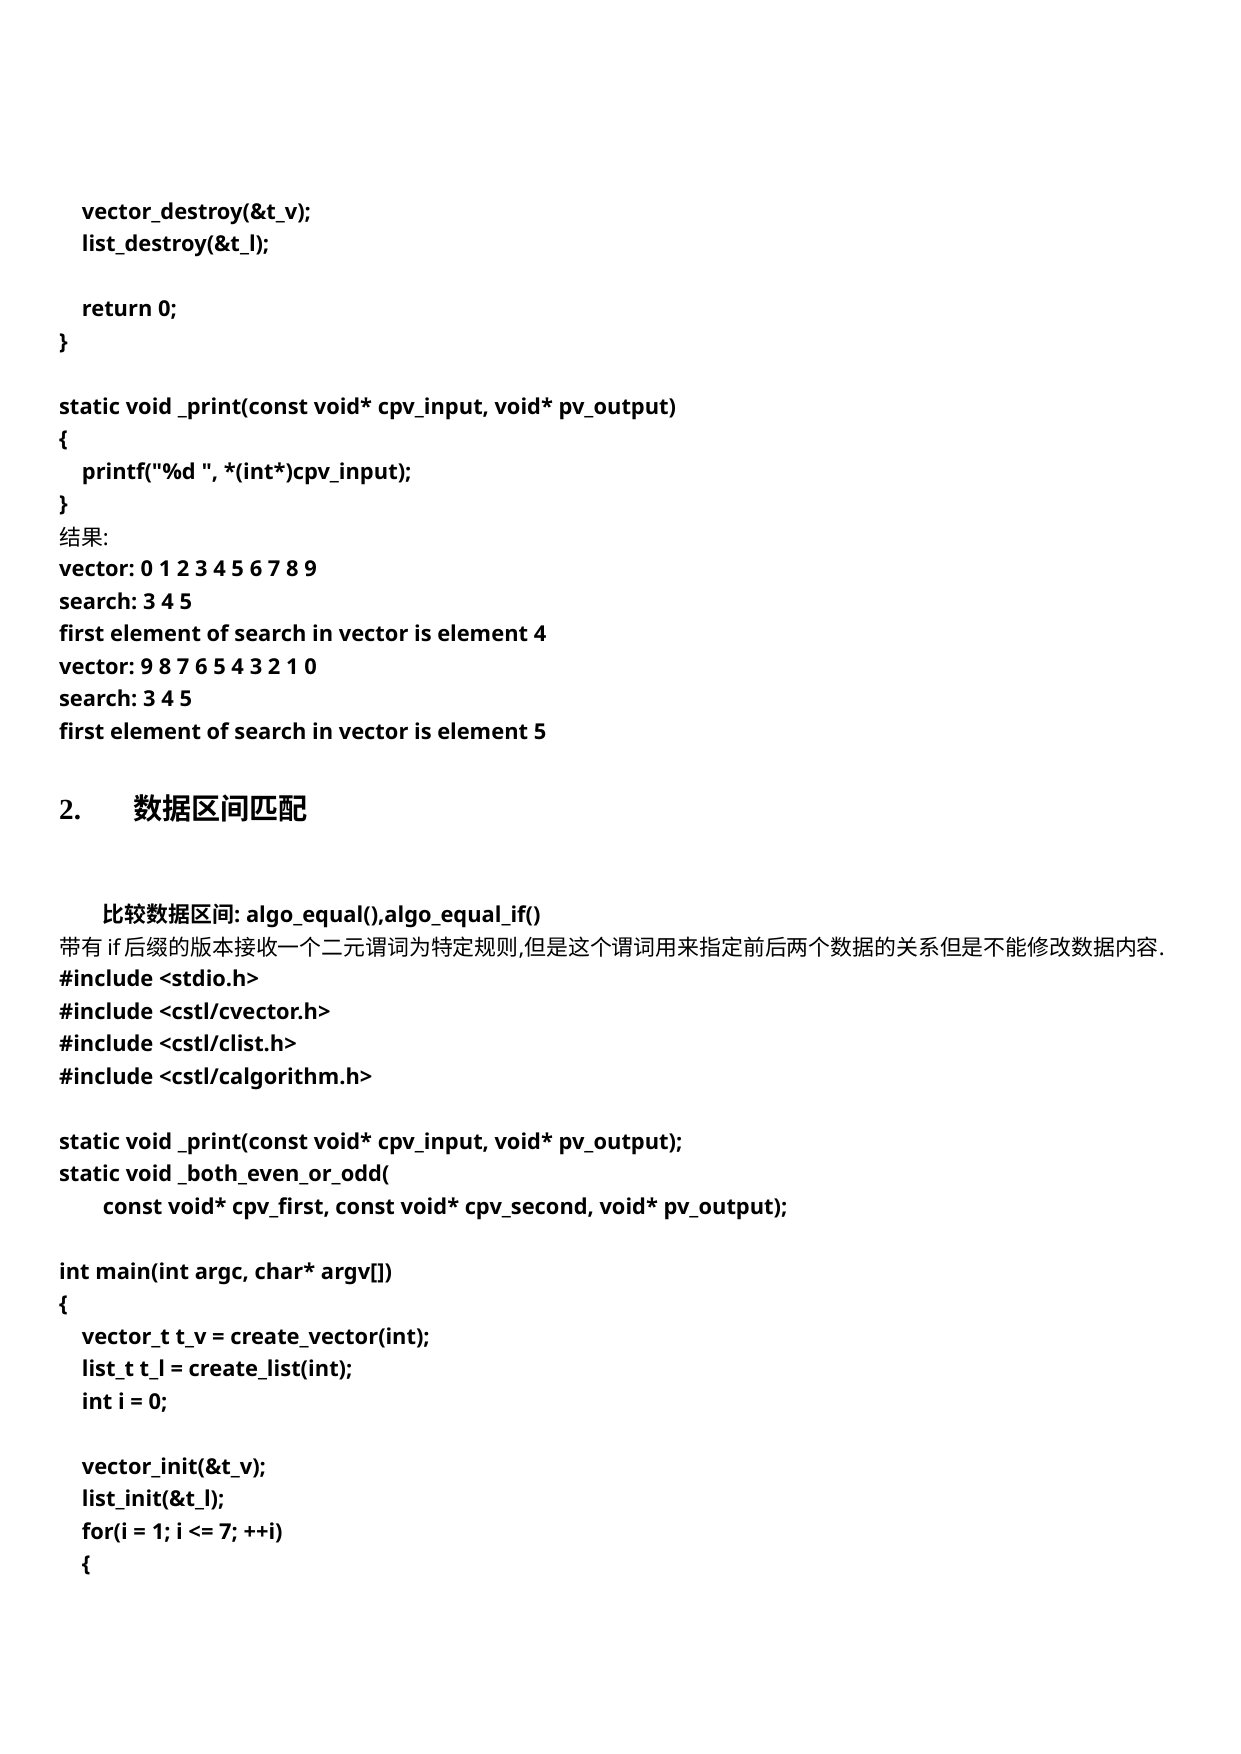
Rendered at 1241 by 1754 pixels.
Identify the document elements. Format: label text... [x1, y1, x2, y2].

text vector_destroy(&t_v); [59, 194, 1181, 227]
text 结果: [59, 519, 1181, 552]
text first element of search in vector is element 4 [59, 617, 1181, 649]
subtitle 数据区间匹配 [59, 774, 1181, 839]
text const void* cpv_first, const void* cpv_second, void* pv_output); [59, 1189, 1181, 1222]
text 带有if后缀的版本接收一个二元谓词为特定规则,但是这个谓词用来指定前后两个数据的关系但是不能修改数据内容. [59, 929, 1181, 962]
text vector_init(&t_v); [59, 1449, 1181, 1482]
text int main(int argc, char* argv[]) [59, 1254, 1181, 1287]
text list_init(&t_l); [59, 1482, 1181, 1514]
text vector: 0 1 2 3 4 5 6 7 8 9 [59, 552, 1181, 584]
text int i = 0; [59, 1384, 1181, 1417]
text list_destroy(&t_l); [59, 227, 1181, 259]
text search: 3 4 5 [59, 584, 1181, 617]
text static void _both_even_or_odd( [59, 1157, 1181, 1189]
text #include <stdio.h> [59, 962, 1181, 994]
text } [59, 324, 1181, 357]
text 比较数据区间: algo_equal(),algo_equal_if() [59, 897, 1181, 929]
text printf("%d ", *(int*)cpv_input); [59, 454, 1181, 487]
text vector_t t_v = create_vector(int); [59, 1319, 1181, 1352]
text #include <cstl/cvector.h> [59, 994, 1181, 1027]
text search: 3 4 5 [59, 682, 1181, 714]
text { [59, 422, 1181, 454]
text { [59, 1547, 1181, 1579]
text first element of search in vector is element 5 [59, 714, 1181, 747]
text #include <cstl/clist.h> [59, 1027, 1181, 1059]
text { [59, 1287, 1181, 1319]
text list_t t_l = create_list(int); [59, 1352, 1181, 1384]
text static void _print(const void* cpv_input, void* pv_output) [59, 389, 1181, 422]
text } [59, 487, 1181, 519]
text for(i = 1; i <= 7; ++i) [59, 1514, 1181, 1547]
text #include <cstl/calgorithm.h> [59, 1059, 1181, 1092]
text return 0; [59, 292, 1181, 324]
text vector: 9 8 7 6 5 4 3 2 1 0 [59, 649, 1181, 682]
text static void _print(const void* cpv_input, void* pv_output); [59, 1124, 1181, 1157]
